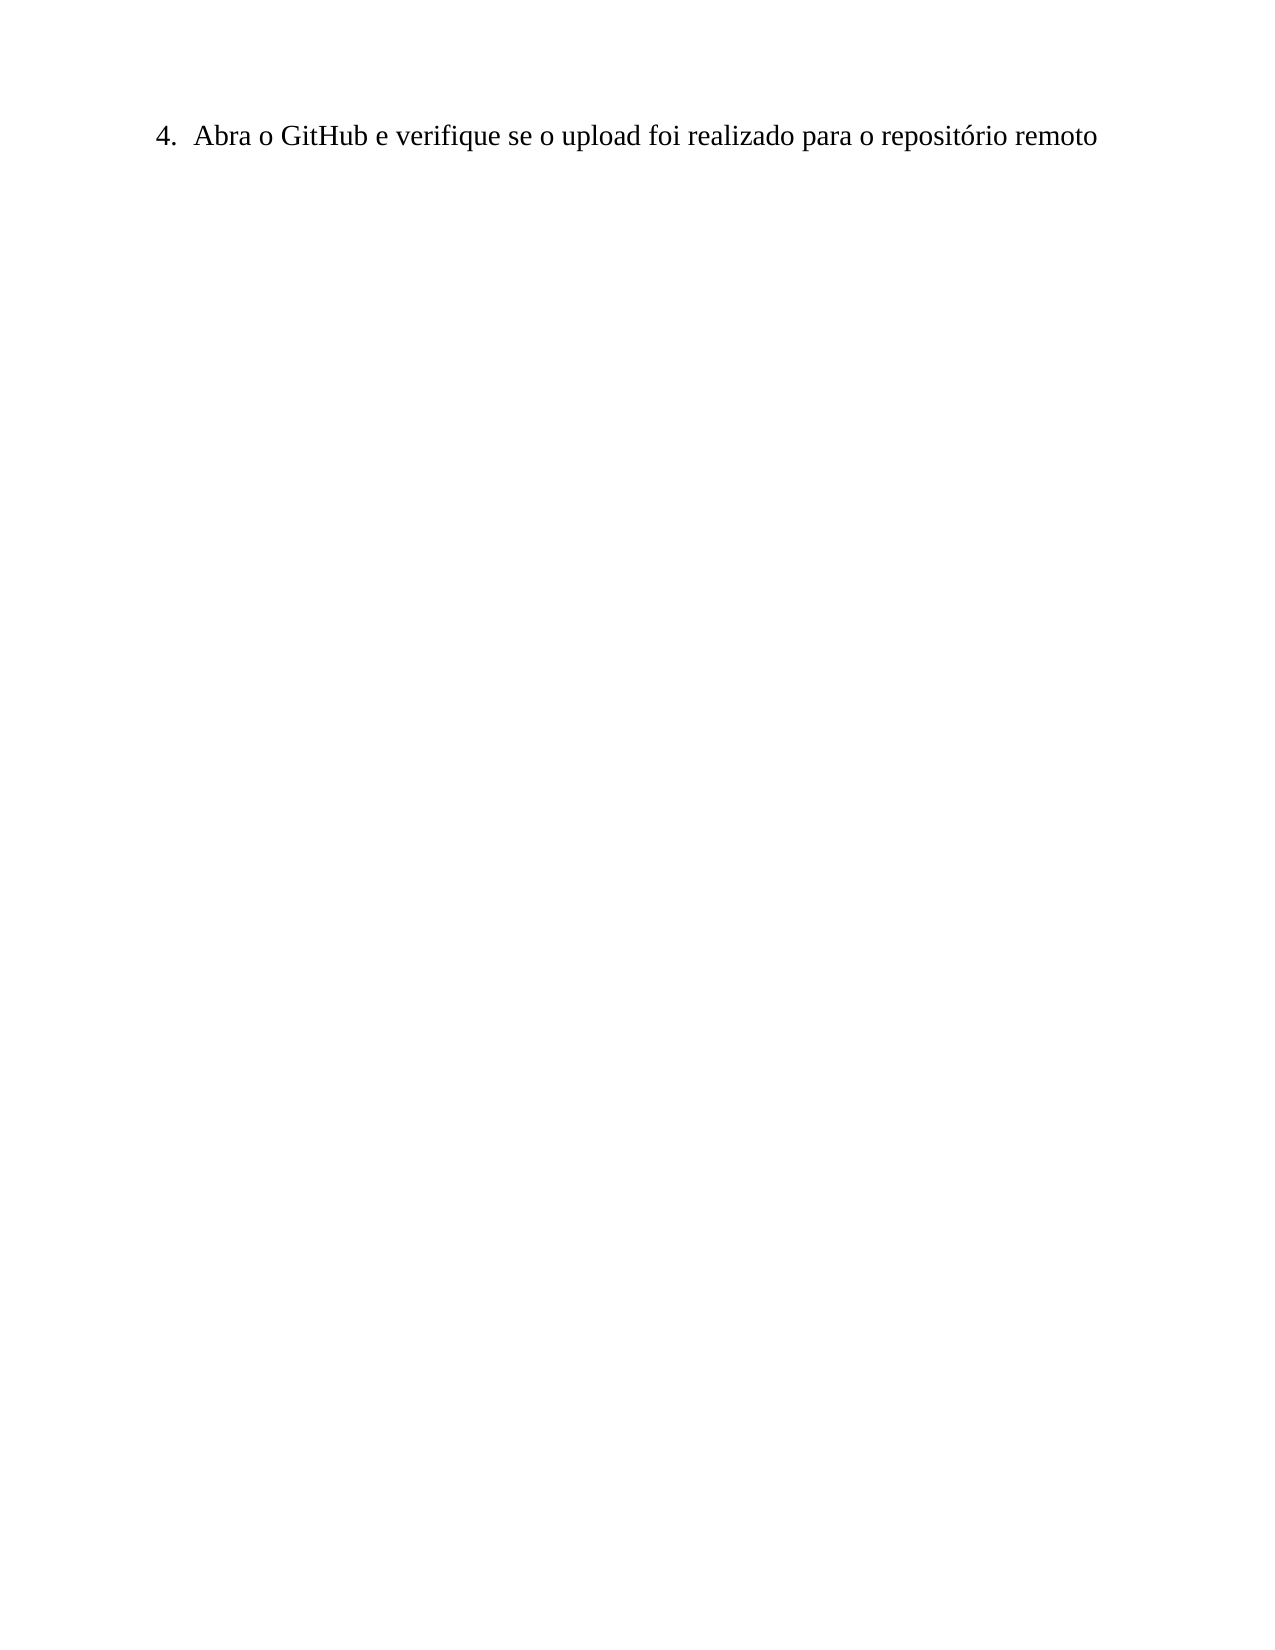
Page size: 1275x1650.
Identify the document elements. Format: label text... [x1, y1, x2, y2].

list Abra o GitHub e verifique se o upload foi realizado para o repositório remoto [156, 118, 1157, 152]
